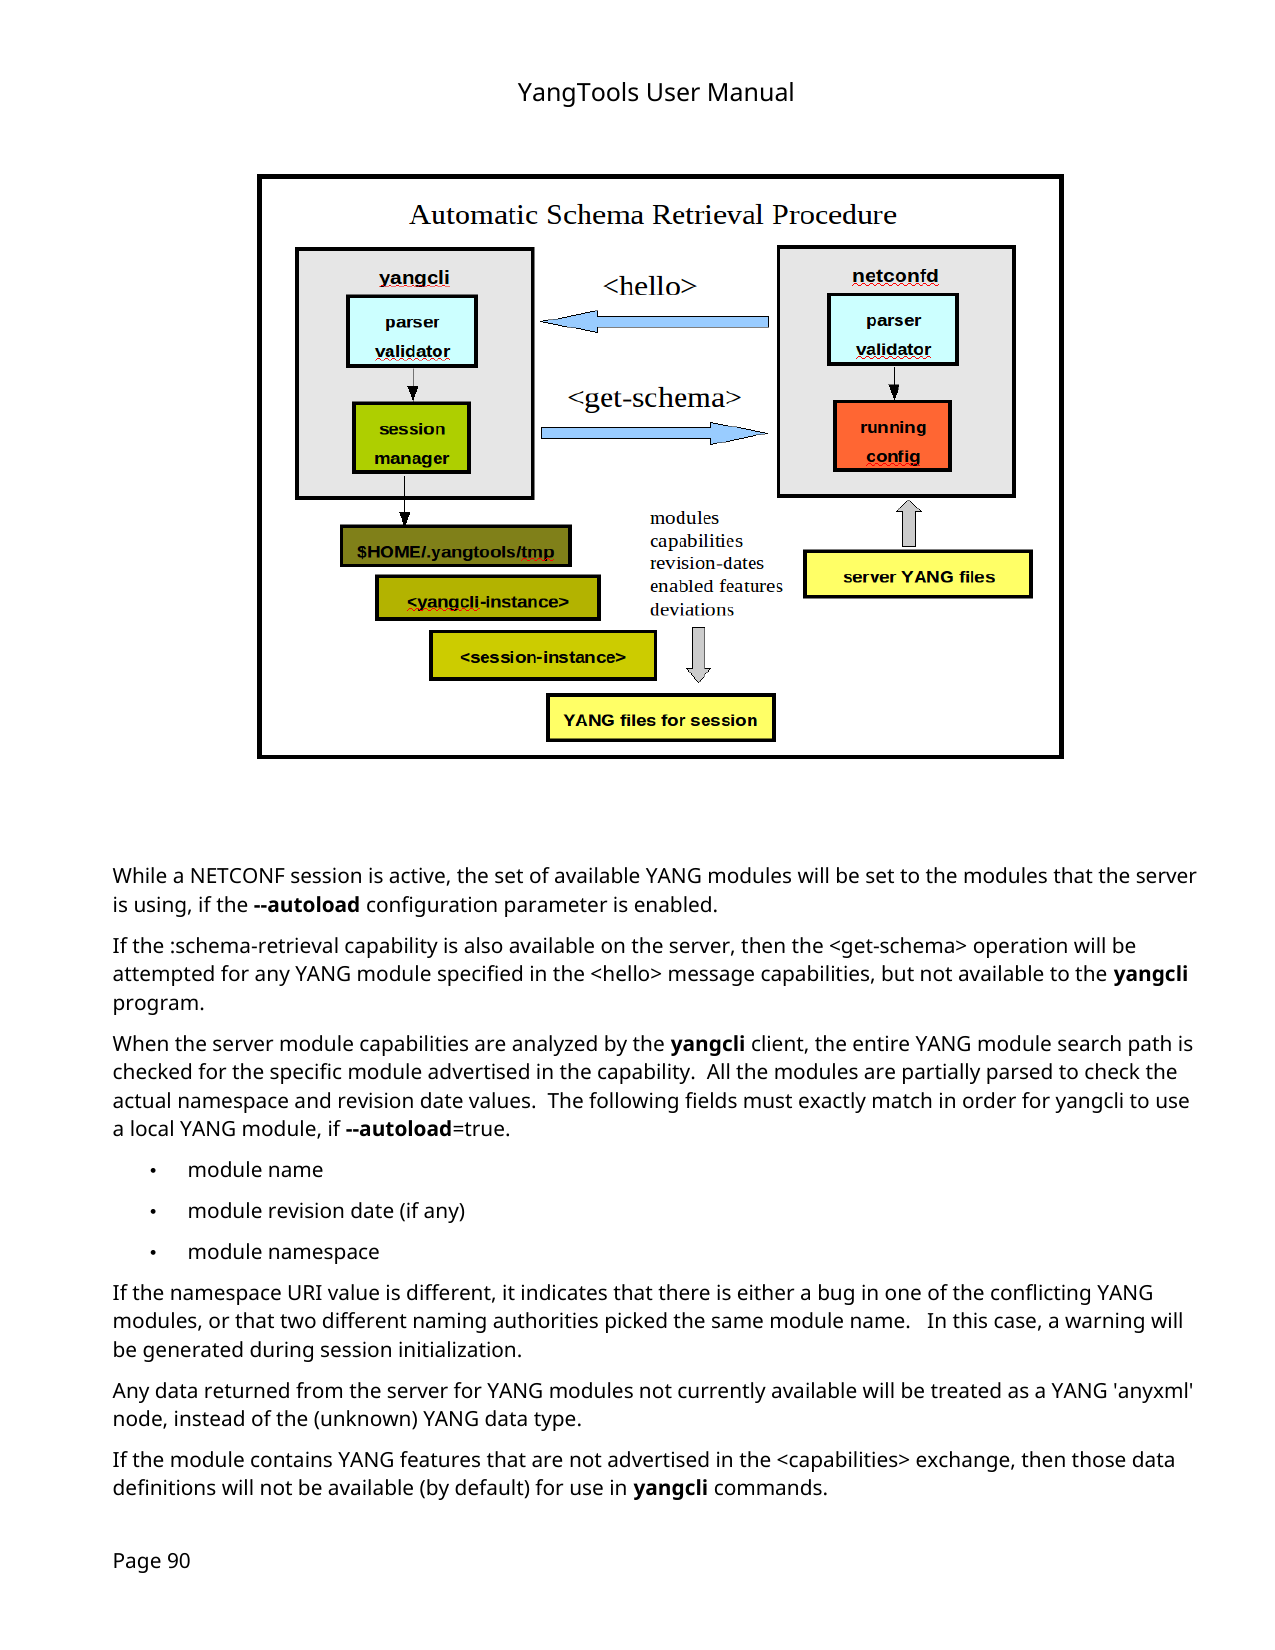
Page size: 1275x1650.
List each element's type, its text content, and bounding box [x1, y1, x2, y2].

text If the module contains YANG features that are not advertised in the <capabilities> exchange, then those data definitions will not be available (by default) for use in yangcli commands. [112, 1445, 1200, 1502]
list module revision date (if any) [150, 1196, 1200, 1224]
text If the :schema-retrieval capability is also available on the server, then the <get-schema> operation will be attempted for any YANG module specified in the <hello> message capabilities, but not available to the yangcli program. [112, 931, 1200, 1016]
text If the namespace URI value is different, it indicates that there is either a bug in one of the conflicting YANG modules, or that two different naming authorities picked the same module name. In this case, a warning will be generated during session initialization. [112, 1278, 1200, 1363]
picture [195, 138, 1117, 780]
text Any data returned from the server for YANG modules not currently available will be treated as a YANG 'anyxml' node, instead of the (unknown) YANG data type. [112, 1376, 1200, 1433]
text While a NETCONF session is active, the set of available YANG modules will be set to the modules that the server is using, if the --autoload configuration parameter is enabled. [112, 862, 1200, 918]
list module name [150, 1155, 1200, 1183]
text When the server module capabilities are analyzed by the yangcli client, the entire YANG module search path is checked for the specific module advertised in the capability. All the modules are partially parsed to check the actual namespace and revision date values. The following fields must exactly match in order for yangcli to use a local YANG module, if --autoload=true. [112, 1029, 1200, 1143]
list module namespace [150, 1237, 1200, 1265]
